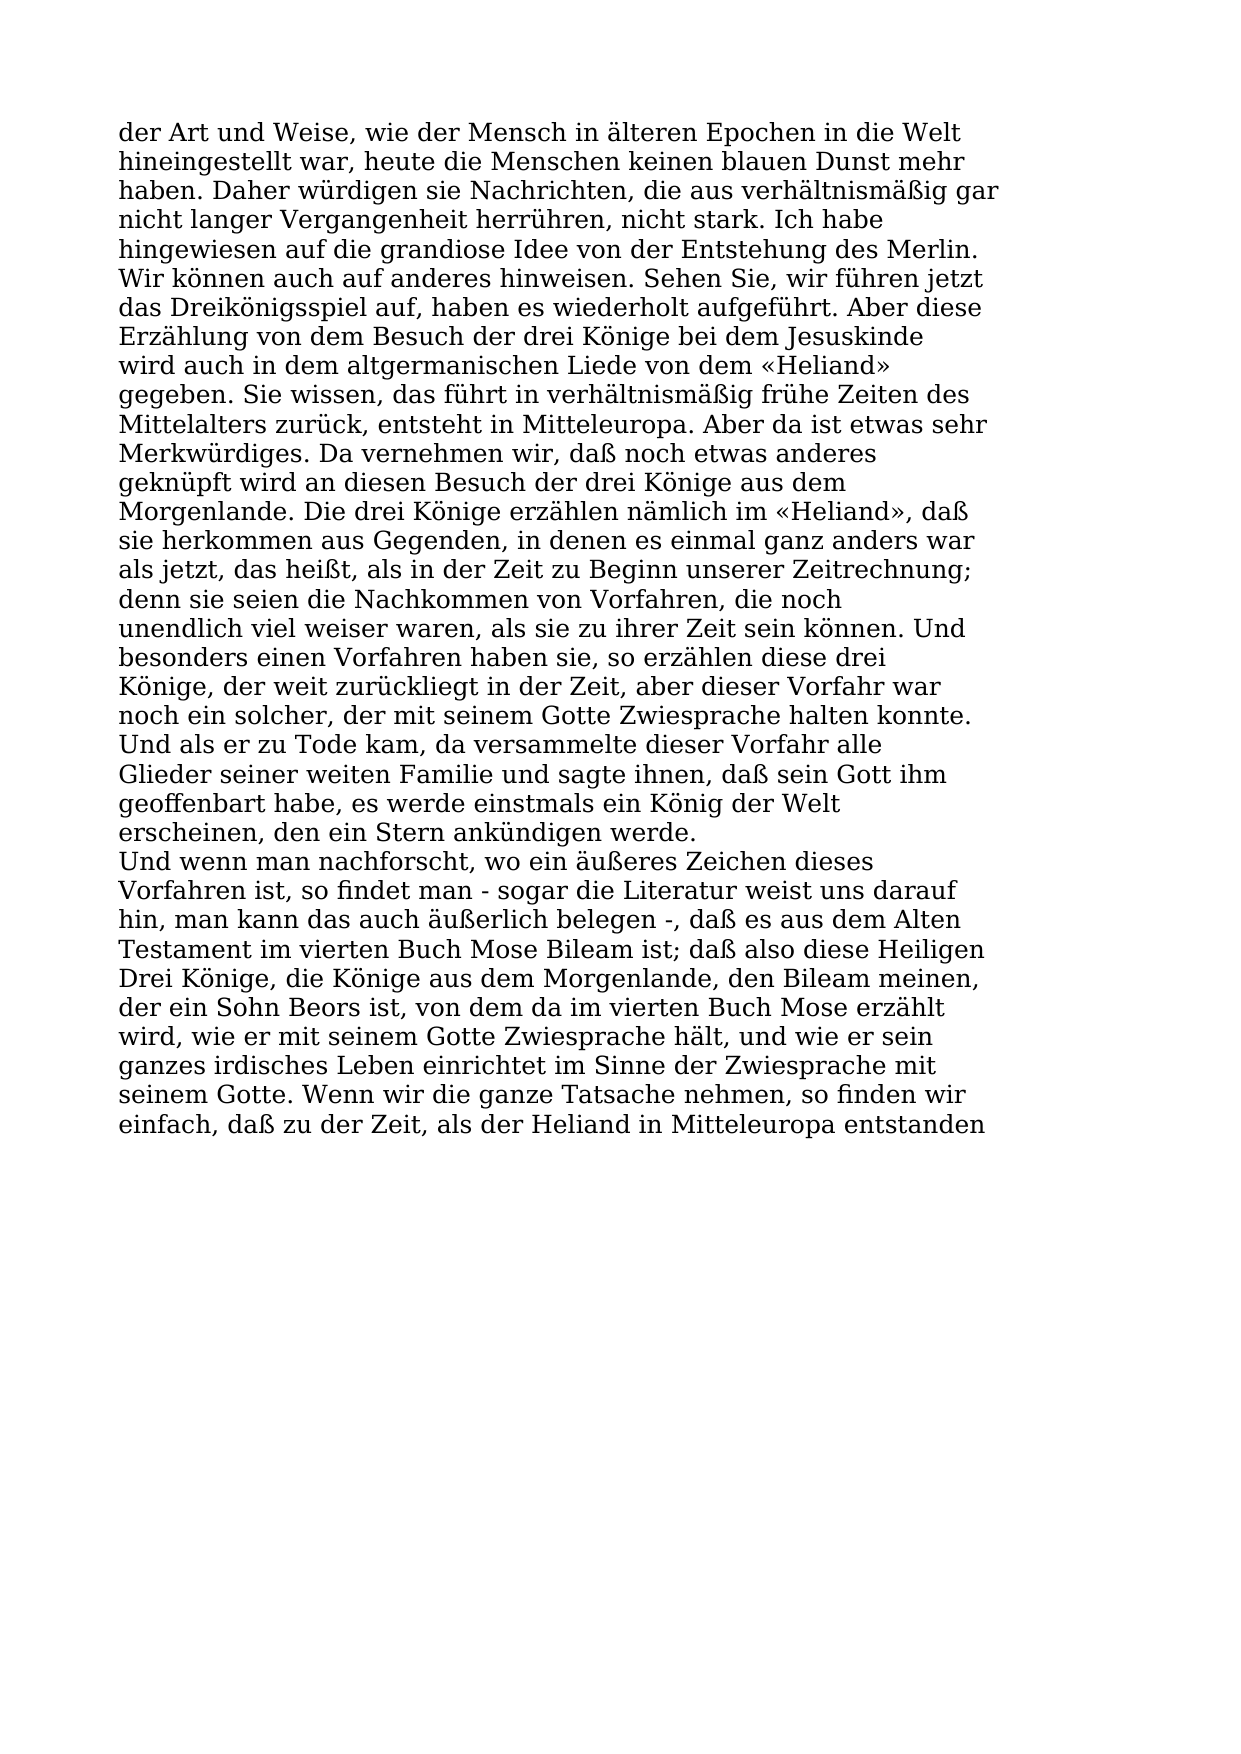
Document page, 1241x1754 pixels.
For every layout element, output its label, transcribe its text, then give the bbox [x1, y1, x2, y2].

text der ein Sohn Beors ist, von dem da im vierten Buch Mose erzählt [118, 993, 1122, 1022]
text Erzählung von dem Besuch der drei Könige bei dem Jesuskinde [118, 322, 1122, 351]
text seinem Gotte. Wenn wir die ganze Tatsache nehmen, so finden wir [118, 1081, 1122, 1110]
text sie herkommen aus Gegenden, in denen es einmal ganz anders war [118, 526, 1122, 556]
text denn sie seien die Nachkommen von Vorfahren, die noch [118, 585, 1122, 614]
text unendlich viel weiser waren, als sie zu ihrer Zeit sein können. Und [118, 614, 1122, 643]
text Wir können auch auf anderes hinweisen. Sehen Sie, wir führen jetzt [118, 264, 1122, 293]
text der Art und Weise, wie der Mensch in älteren Epochen in die Welt [118, 118, 1122, 147]
text ganzes irdisches Leben einrichtet im Sinne der Zwiesprache mit [118, 1051, 1122, 1081]
text haben. Daher würdigen sie Nachrichten, die aus verhältnismäßig gar [118, 176, 1122, 206]
text Vorfahren ist, so findet man - sogar die Literatur weist uns darauf [118, 876, 1122, 906]
text Und als er zu Tode kam, da versammelte dieser Vorfahr alle [118, 731, 1122, 760]
text Glieder seiner weiten Familie und sagte ihnen, daß sein Gott ihm [118, 760, 1122, 789]
text Drei Könige, die Könige aus dem Morgenlande, den Bileam meinen, [118, 964, 1122, 993]
text Und wenn man nachforscht, wo ein äußeres Zeichen dieses [118, 847, 1122, 876]
text Testament im vierten Buch Mose Bileam ist; daß also diese Heiligen [118, 935, 1122, 964]
text gegeben. Sie wissen, das führt in verhältnismäßig frühe Zeiten des [118, 381, 1122, 410]
text geoffenbart habe, es werde einstmals ein König der Welt [118, 789, 1122, 818]
text das Dreikönigsspiel auf, haben es wiederholt aufgeführt. Aber diese [118, 293, 1122, 322]
text wird auch in dem altgermanischen Liede von dem «Heliand» [118, 351, 1122, 381]
text noch ein solcher, der mit seinem Gotte Zwiesprache halten konnte. [118, 701, 1122, 731]
text als jetzt, das heißt, als in der Zeit zu Beginn unserer Zeitrechnung; [118, 556, 1122, 585]
text geknüpft wird an diesen Besuch der drei Könige aus dem [118, 468, 1122, 497]
text nicht langer Vergangenheit herrühren, nicht stark. Ich habe [118, 206, 1122, 235]
text wird, wie er mit seinem Gotte Zwiesprache hält, und wie er sein [118, 1022, 1122, 1051]
text Könige, der weit zurückliegt in der Zeit, aber dieser Vorfahr war [118, 672, 1122, 701]
text besonders einen Vorfahren haben sie, so erzählen diese drei [118, 643, 1122, 672]
text einfach, daß zu der Zeit, als der Heliand in Mitteleuropa entstanden [118, 1110, 1122, 1139]
text Mittelalters zurück, entsteht in Mitteleuropa. Aber da ist etwas sehr [118, 410, 1122, 439]
text hin, man kann das auch äußerlich belegen -, daß es aus dem Alten [118, 906, 1122, 935]
text erscheinen, den ein Stern ankündigen werde. [118, 818, 1122, 847]
text hineingestellt war, heute die Menschen keinen blauen Dunst mehr [118, 147, 1122, 176]
text hingewiesen auf die grandiose Idee von der Entstehung des Merlin. [118, 235, 1122, 264]
text Merkwürdiges. Da vernehmen wir, daß noch etwas anderes [118, 439, 1122, 468]
text Morgenlande. Die drei Könige erzählen nämlich im «Heliand», daß [118, 497, 1122, 526]
